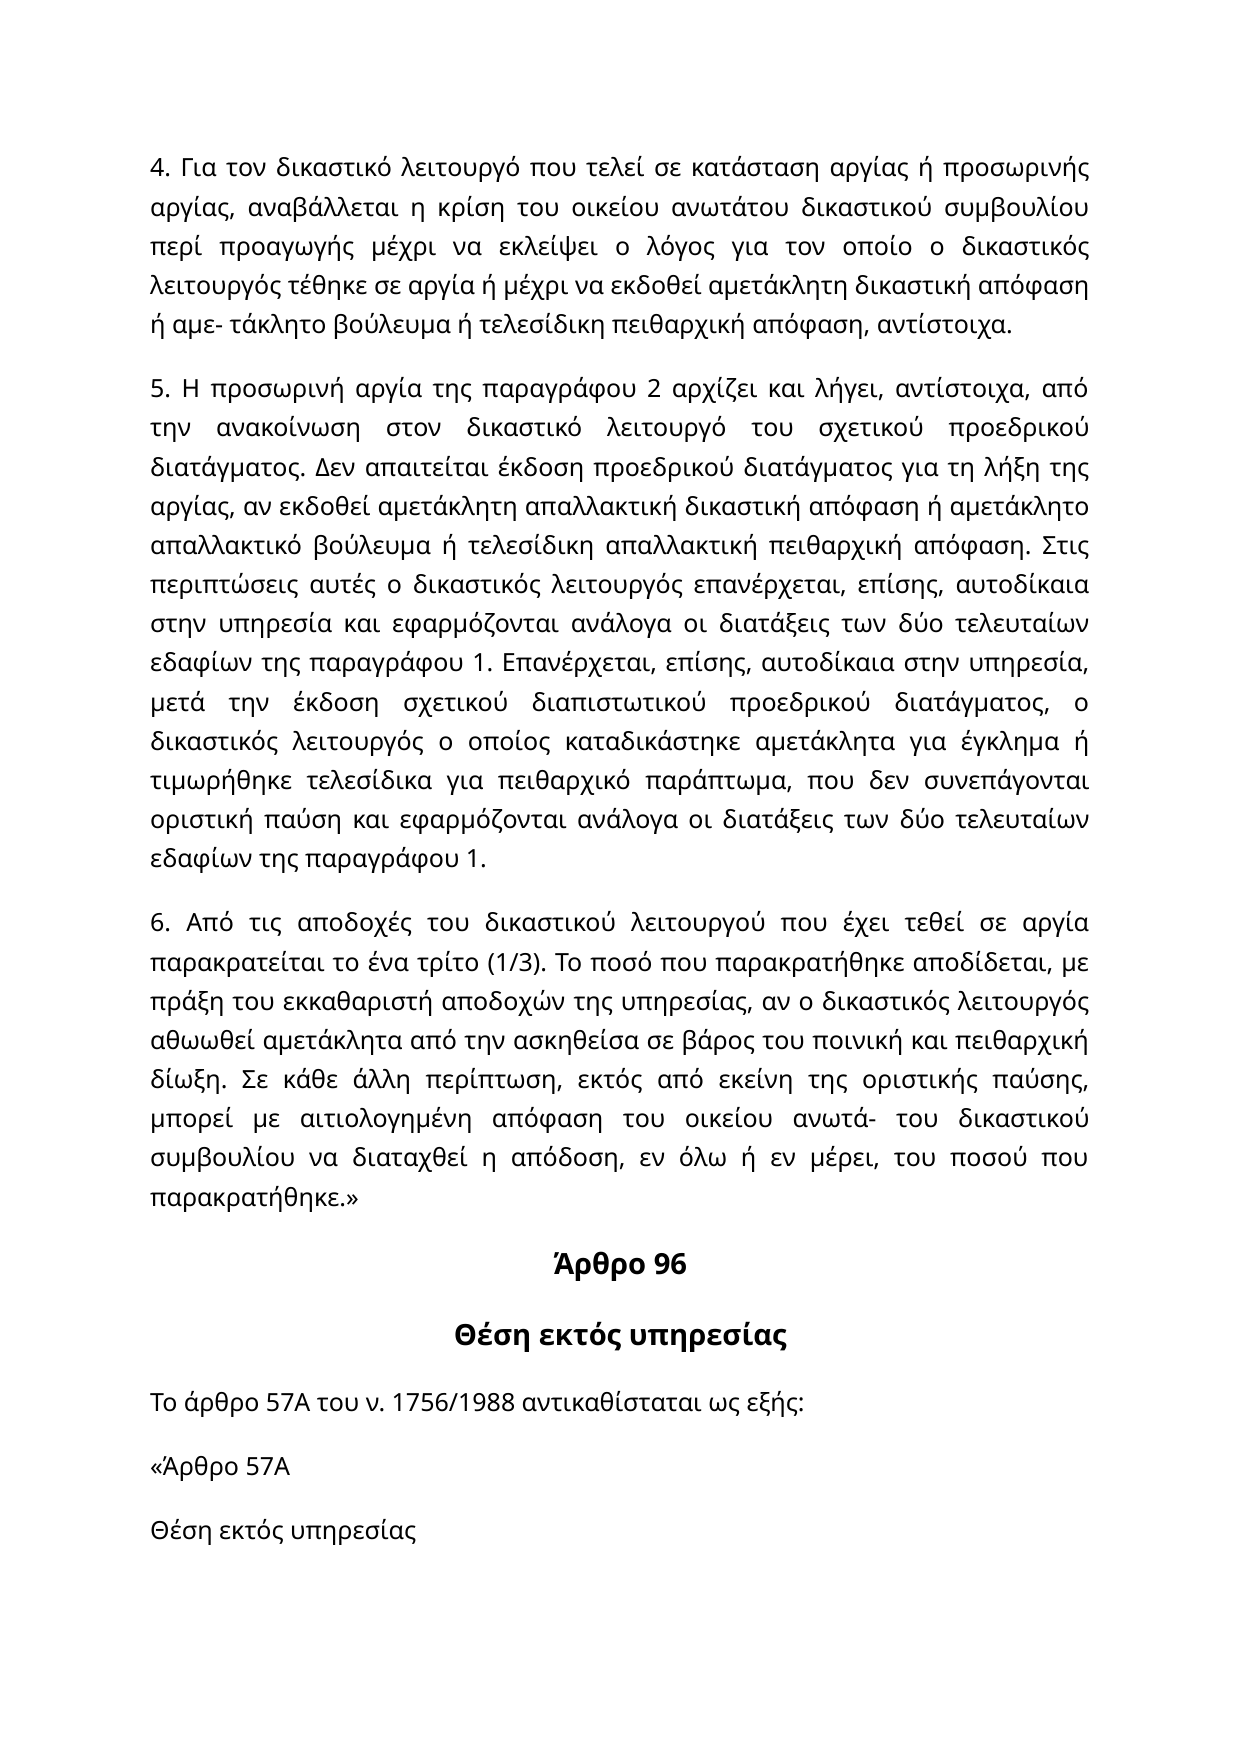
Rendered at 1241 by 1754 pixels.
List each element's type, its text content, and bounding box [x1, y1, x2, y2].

text Θέση εκτός υπηρεσίας [150, 1513, 1090, 1547]
text 5. Η προσωρινή αργία της παραγράφου 2 αρχίζει και λήγει, αντίστοιχα, από την ανακοίνωση στον δικαστικό λειτουργό του σχετικού προεδρικού διατάγματος. Δεν απαιτείται έκδοση προεδρικού διατάγματος για τη λήξη της αργίας, αν εκδοθεί αμετάκλητη απαλλακτική δικαστική απόφαση ή αμετάκλητο απαλλακτικό βούλευμα ή τελεσίδικη απαλλακτική πειθαρχική απόφαση. Στις περιπτώσεις αυτές ο δικαστικός λειτουργός επανέρχεται, επίσης, αυτοδίκαια στην υπηρεσία και εφαρμόζονται ανάλογα οι διατάξεις των δύο τελευταίων εδαφίων της παραγράφου 1. Επανέρχεται, επίσης, αυτοδίκαια στην υπηρεσία, μετά την έκδοση σχετικού διαπιστωτικού προεδρικού διατάγματος, ο δικαστικός λειτουργός ο οποίος καταδικάστηκε αμετάκλητα για έγκλημα ή τιμωρήθηκε τελεσίδικα για πειθαρχικό παράπτωμα, που δεν συνεπάγονται οριστική παύση και εφαρμόζονται ανάλογα οι διατάξεις των δύο τελευταίων εδαφίων της παραγράφου 1. [150, 371, 1090, 875]
subtitle Άρθρο 96 [150, 1243, 1090, 1283]
text Το άρθρο 57Α του ν. 1756/1988 αντικαθίσταται ως εξής: [150, 1384, 1090, 1419]
text 4. Για τον δικαστικό λειτουργό που τελεί σε κατάσταση αργίας ή προσωρινής αργίας, αναβάλλεται η κρίση του οικείου ανωτάτου δικαστικού συμβουλίου περί προαγωγής μέχρι να εκλείψει ο λόγος για τον οποίο ο δικαστικός λειτουργός τέθηκε σε αργία ή μέχρι να εκδοθεί αμετάκλητη δικαστική απόφαση ή αμε- τάκλητο βούλευμα ή τελεσίδικη πειθαρχική απόφαση, αντίστοιχα. [150, 150, 1090, 341]
text «Άρθρο 57Α [150, 1449, 1090, 1483]
text 6. Από τις αποδοχές του δικαστικού λειτουργού που έχει τεθεί σε αργία παρακρατείται το ένα τρίτο (1/3). Το ποσό που παρακρατήθηκε αποδίδεται, με πράξη του εκκαθαριστή αποδοχών της υπηρεσίας, αν ο δικαστικός λειτουργός αθωωθεί αμετάκλητα από την ασκηθείσα σε βάρος του ποινική και πειθαρχική δίωξη. Σε κάθε άλλη περίπτωση, εκτός από εκείνη της οριστικής παύσης, μπορεί με αιτιολογημένη απόφαση του οικείου ανωτά- του δικαστικού συμβουλίου να διαταχθεί η απόδοση, εν όλω ή εν μέρει, του ποσού που παρακρατήθηκε.» [150, 905, 1090, 1213]
subtitle Θέση εκτός υπηρεσίας [150, 1314, 1090, 1354]
